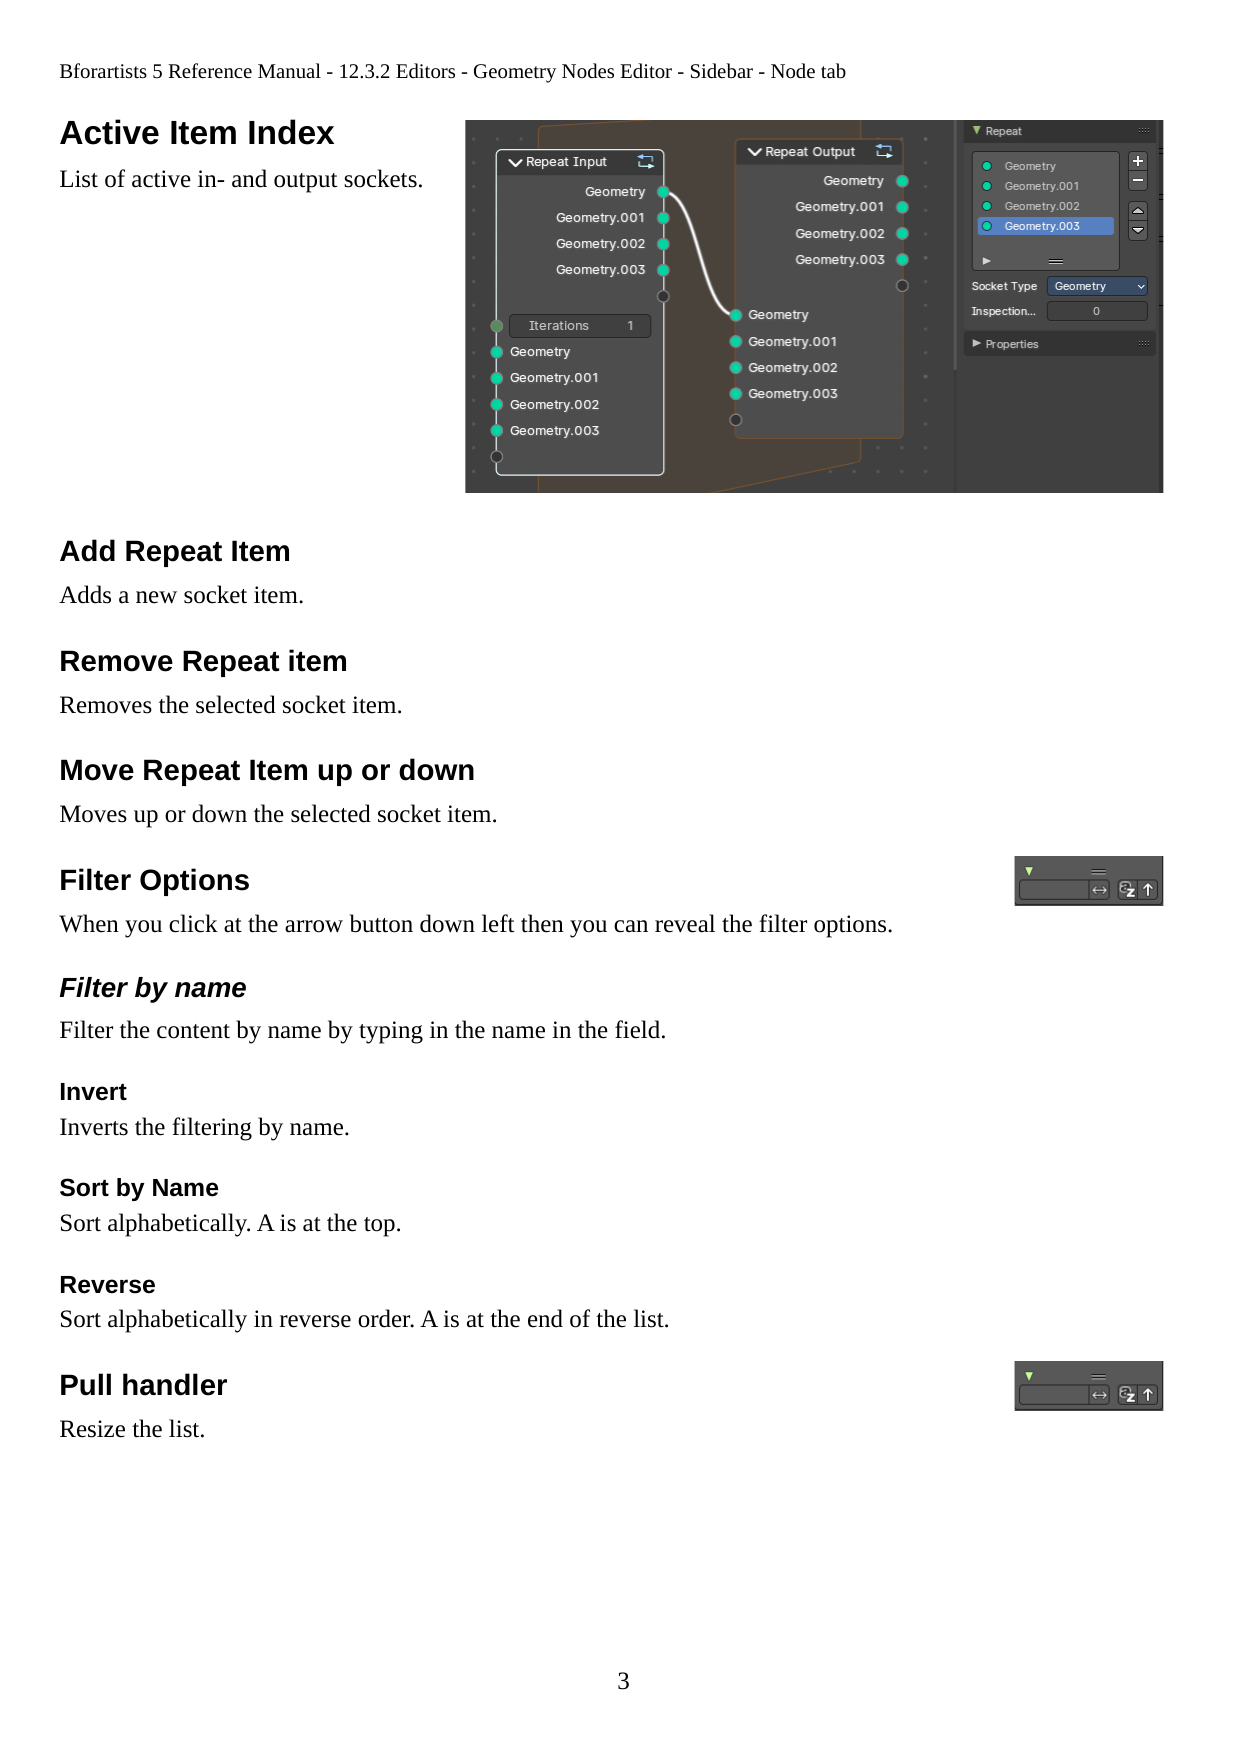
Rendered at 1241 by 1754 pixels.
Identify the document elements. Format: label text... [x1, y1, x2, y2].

text Resize the list. [59, 1414, 1181, 1443]
text Adds a new socket item. [59, 580, 1181, 608]
subtitle Filter by name [59, 971, 1181, 1003]
text Moves up or down the selected socket item. [59, 799, 1181, 828]
subtitle Sort by Name [59, 1173, 1181, 1202]
text Sort alphabetically in reverse order. A is at the end of the list. [59, 1304, 1181, 1333]
subtitle [1164, 1368, 1181, 1402]
subtitle Invert [59, 1077, 1181, 1106]
subtitle Add Repeat Item [59, 533, 1181, 567]
picture [1014, 1361, 1164, 1411]
subtitle Filter Options [59, 863, 1014, 897]
subtitle Move Repeat Item up or down [59, 753, 1181, 787]
text Removes the selected socket item. [59, 690, 1181, 718]
text Filter the content by name by typing in the name in the field. [59, 1015, 1181, 1044]
subtitle [1164, 863, 1181, 897]
text When you click at the arrow button down left then you can reveal the filter options. [59, 909, 1181, 938]
subtitle Pull handler [59, 1368, 1014, 1402]
subtitle Remove Repeat item [59, 643, 1181, 677]
picture [465, 120, 1164, 493]
text Sort alphabetically. A is at the top. [59, 1208, 1181, 1237]
text Inverts the filtering by name. [59, 1112, 1181, 1141]
subtitle Active Item Index [59, 113, 1181, 151]
picture [1014, 856, 1164, 906]
subtitle Reverse [59, 1270, 1181, 1298]
text List of active in- and output sockets. [59, 164, 465, 192]
